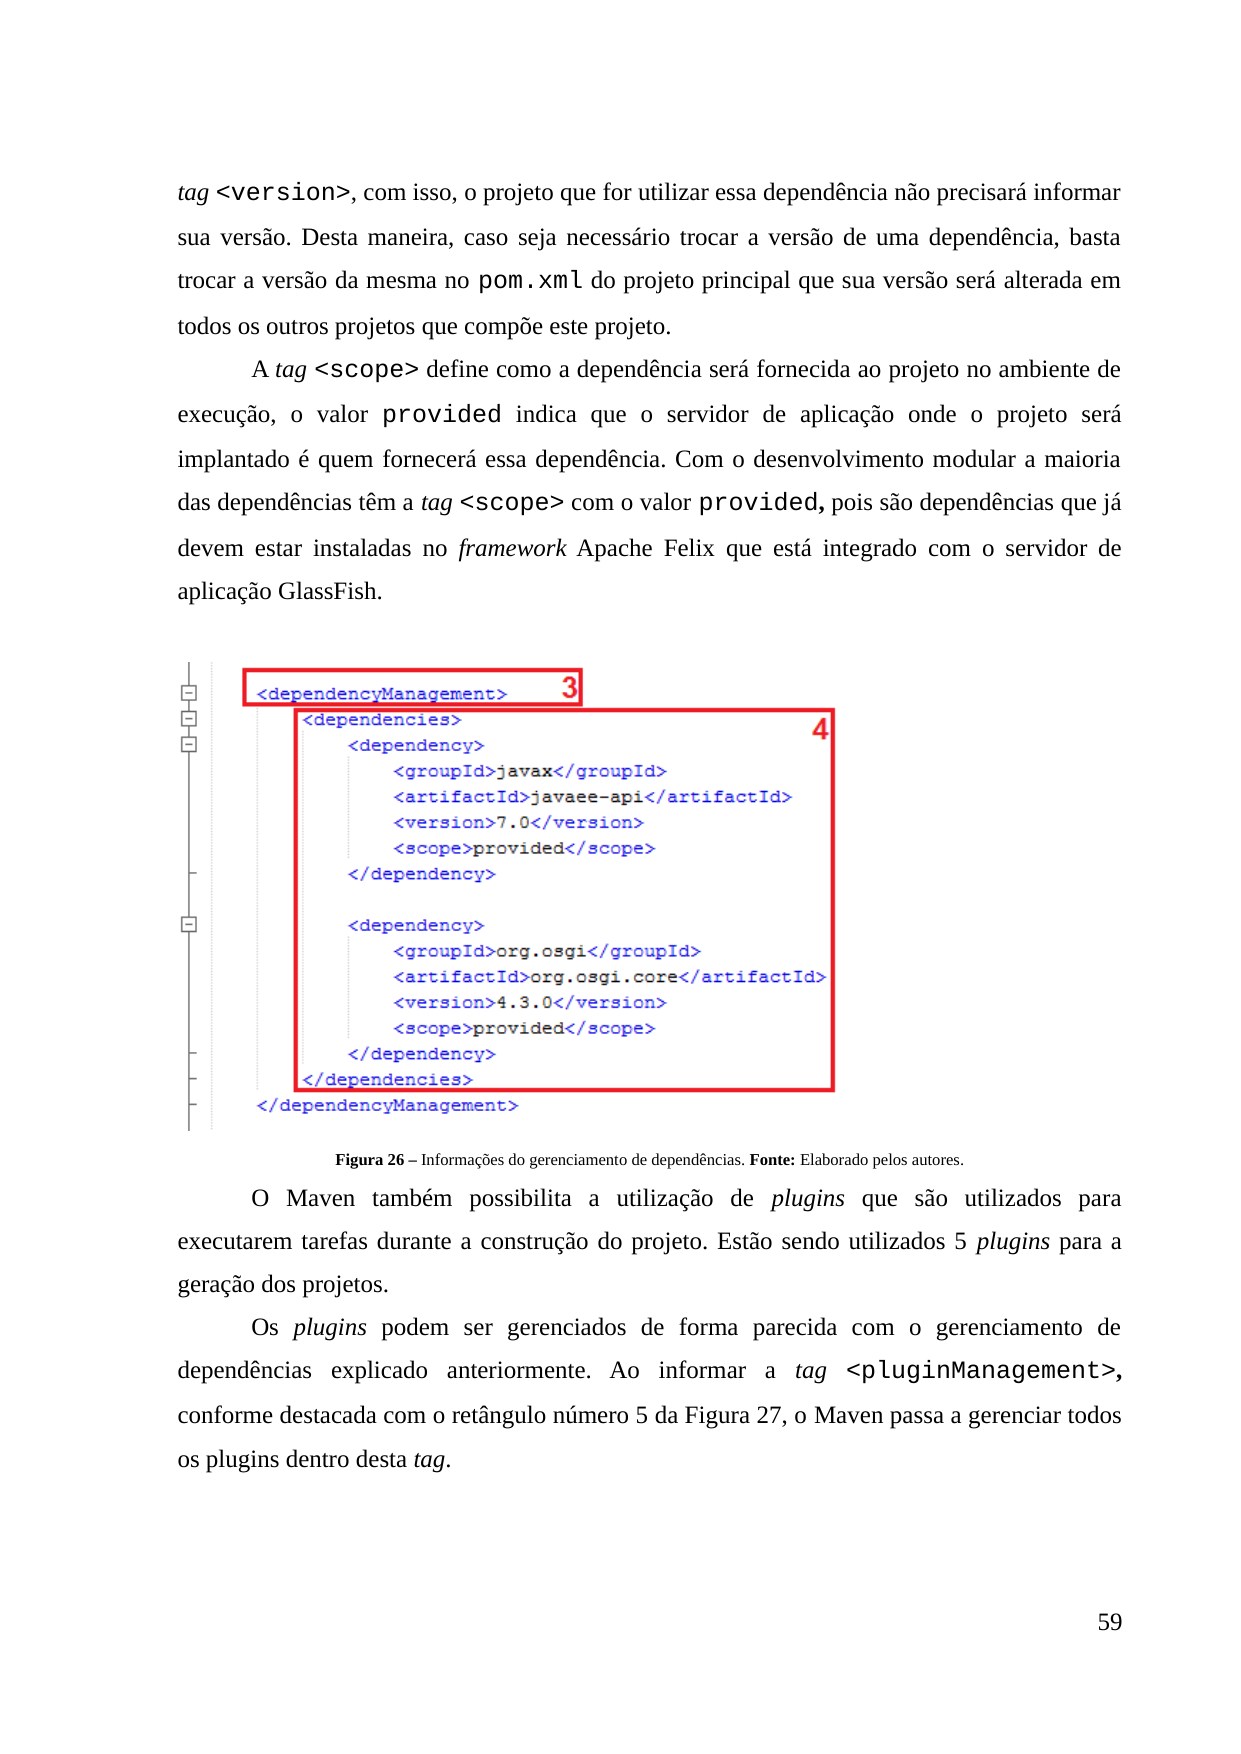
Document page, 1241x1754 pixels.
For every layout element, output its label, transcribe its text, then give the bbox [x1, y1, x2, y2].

text A tag <scope> define como a dependência será fornecida ao projeto no ambiente de execução, o valor provided indica que o servidor de aplicação onde o projeto será implantado é quem fornecerá essa dependência. Com o desenvolvimento modular a maioria das dependências têm a tag <scope> com o valor provided, pois são dependências que já devem estar instaladas no framework Apache Felix que está integrado com o servidor de aplicação GlassFish. [177, 354, 1122, 604]
text tag <version>, com isso, o projeto que for utilizar essa dependência não precisará informar sua versão. Desta maneira, caso seja necessário trocar a versão de uma dependência, basta trocar a versão da mesma no pom.xml do projeto principal que sua versão será alterada em todos os outros projetos que compõe este projeto. [177, 177, 1122, 339]
text O Maven também possibilita a utilização de plugins que são utilizados para executarem tarefas durante a construção do projeto. Estão sendo utilizados 5 plugins para a geração dos projetos. [177, 1168, 1122, 1298]
text Figura 26 – Informações do gerenciamento de dependências. Fonte: Elaborado pelos autores. [177, 1149, 1122, 1168]
text Os plugins podem ser gerenciados de forma parecida com o gerenciamento de dependências explicado anteriormente. Ao informar a tag <pluginManagement>, conforme destacada com o retângulo número 5 da Figura 27, o Maven passa a gerenciar todos os plugins dentro desta tag. [177, 1312, 1122, 1472]
picture [177, 662, 1123, 1131]
